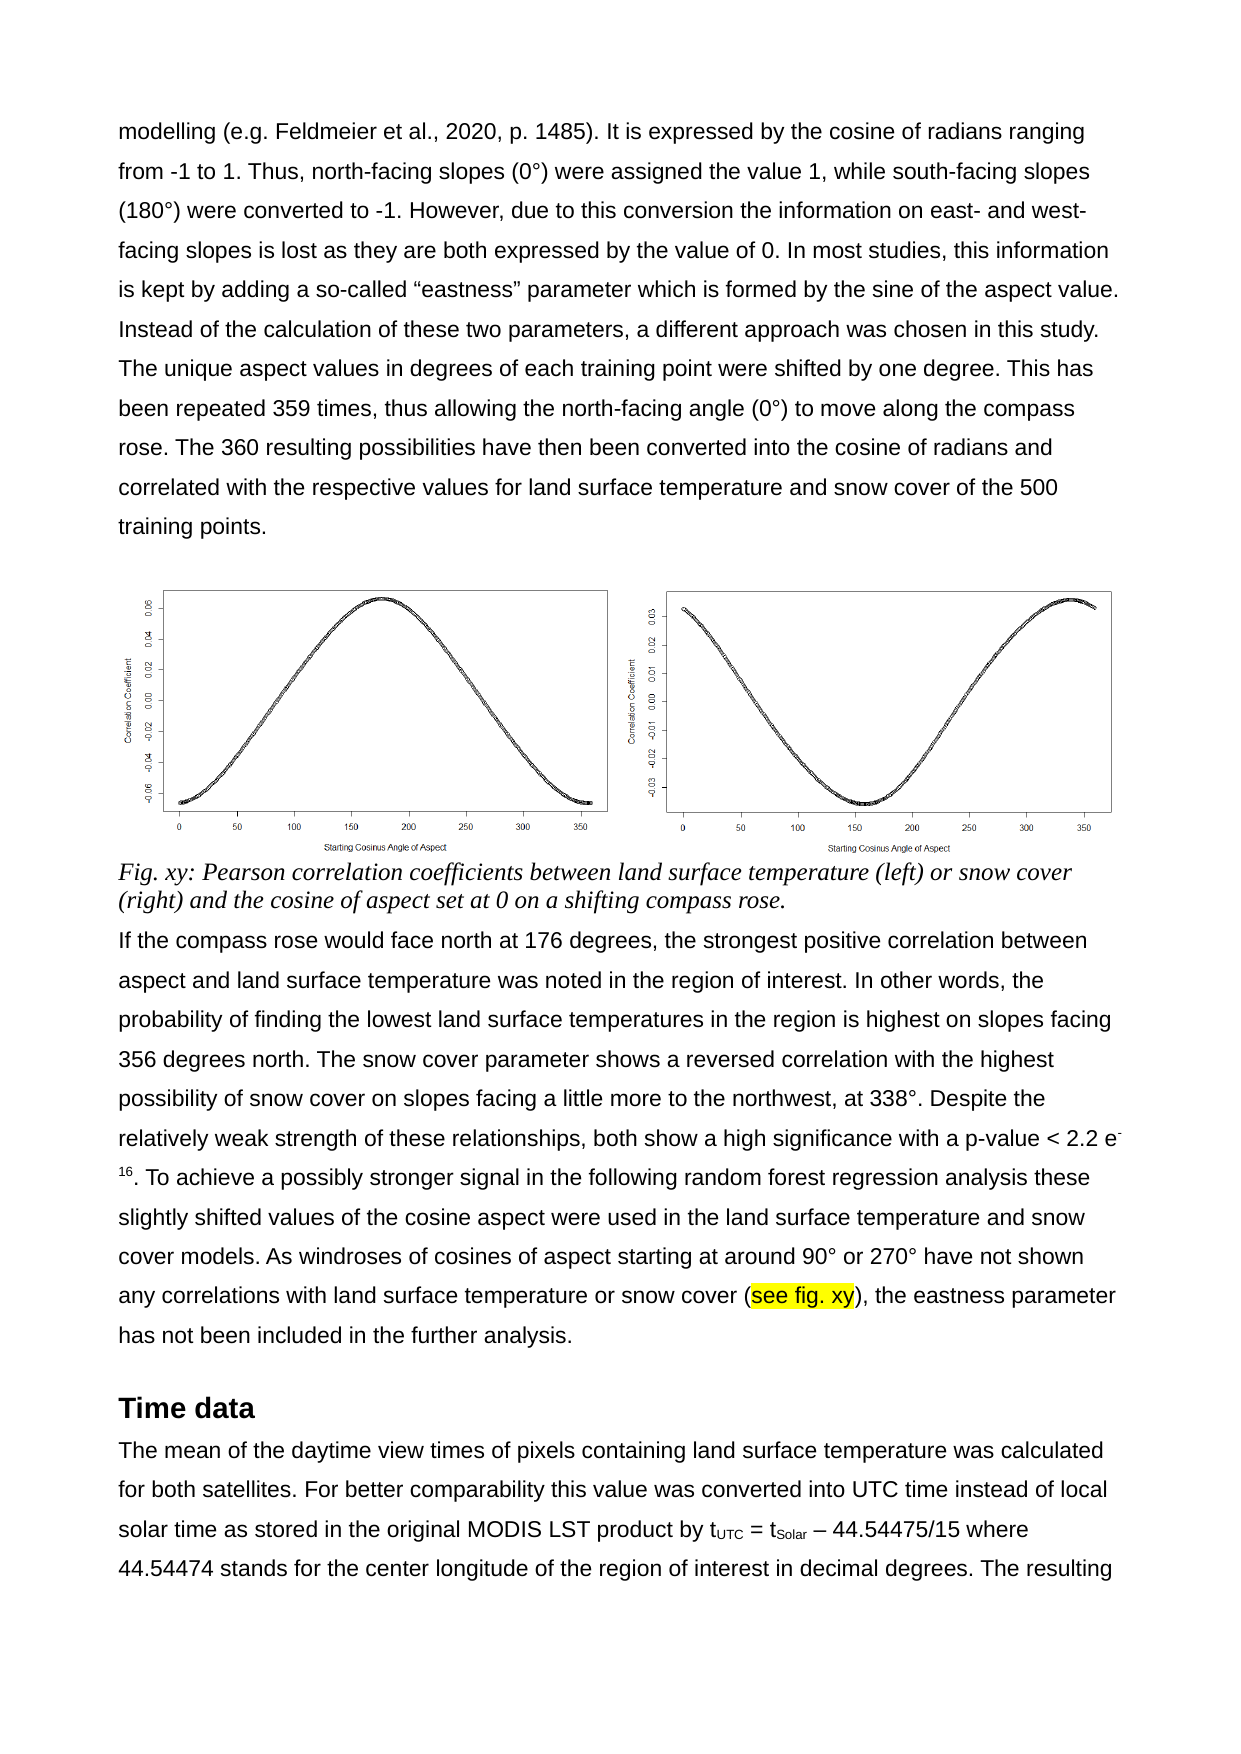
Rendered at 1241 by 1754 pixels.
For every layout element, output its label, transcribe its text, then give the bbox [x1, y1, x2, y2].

picture [118, 579, 1123, 857]
text modelling (e.g. Feldmeier et al., 2020, p. 1485). It is expressed by the cosine of radians ranging from -1 to 1. Thus, north-facing slopes (0°) were assigned the value 1, while south-facing slopes (180°) were converted to -1. However, due to this conversion the information on east- and west-facing slopes is lost as they are both expressed by the value of 0. In most studies, this information is kept by adding a so-called “eastness” parameter which is formed by the sine of the aspect value. Instead of the calculation of these two parameters, a different approach was chosen in this study. The unique aspect values in degrees of each training point were shifted by one degree. This has been repeated 359 times, thus allowing the north-facing angle (0°) to move along the compass rose. The 360 resulting possibilities have then been converted into the cosine of radians and correlated with the respective values for land surface temperature and snow cover of the 500 training points. [118, 118, 1122, 539]
text The mean of the daytime view times of pixels containing land surface temperature was calculated for both satellites. For better comparability this value was converted into UTC time instead of local solar time as stored in the original MODIS LST product by tUTC = tSolar – 44.54475/15 where 44.54474 stands for the center longitude of the region of interest in decimal degrees. The resulting [118, 1437, 1122, 1582]
text If the compass rose would face north at 176 degrees, the strongest positive correlation between aspect and land surface temperature was noted in the region of interest. In other words, the probability of finding the lowest land surface temperatures in the region is highest on slopes facing 356 degrees north. The snow cover parameter shows a reversed correlation with the highest possibility of snow cover on slopes facing a little more to the northwest, at 338°. Despite the relatively weak strength of these relationships, both show a high significance with a p-value < 2.2 e-16. To achieve a possibly stronger signal in the following random forest regression analysis these slightly shifted values of the cosine aspect were used in the land surface temperature and snow cover models. As windroses of cosines of aspect starting at around 90° or 270° have not shown any correlations with land surface temperature or snow cover (see fig. xy), the eastness parameter has not been included in the further analysis. [118, 914, 1122, 1348]
text Fig. xy: Pearson correlation coefficients between land surface temperature (left) or snow cover (right) and the cosine of aspect set at 0 on a shifting compass rose. [118, 857, 1122, 914]
subtitle Time data [118, 1391, 1122, 1424]
